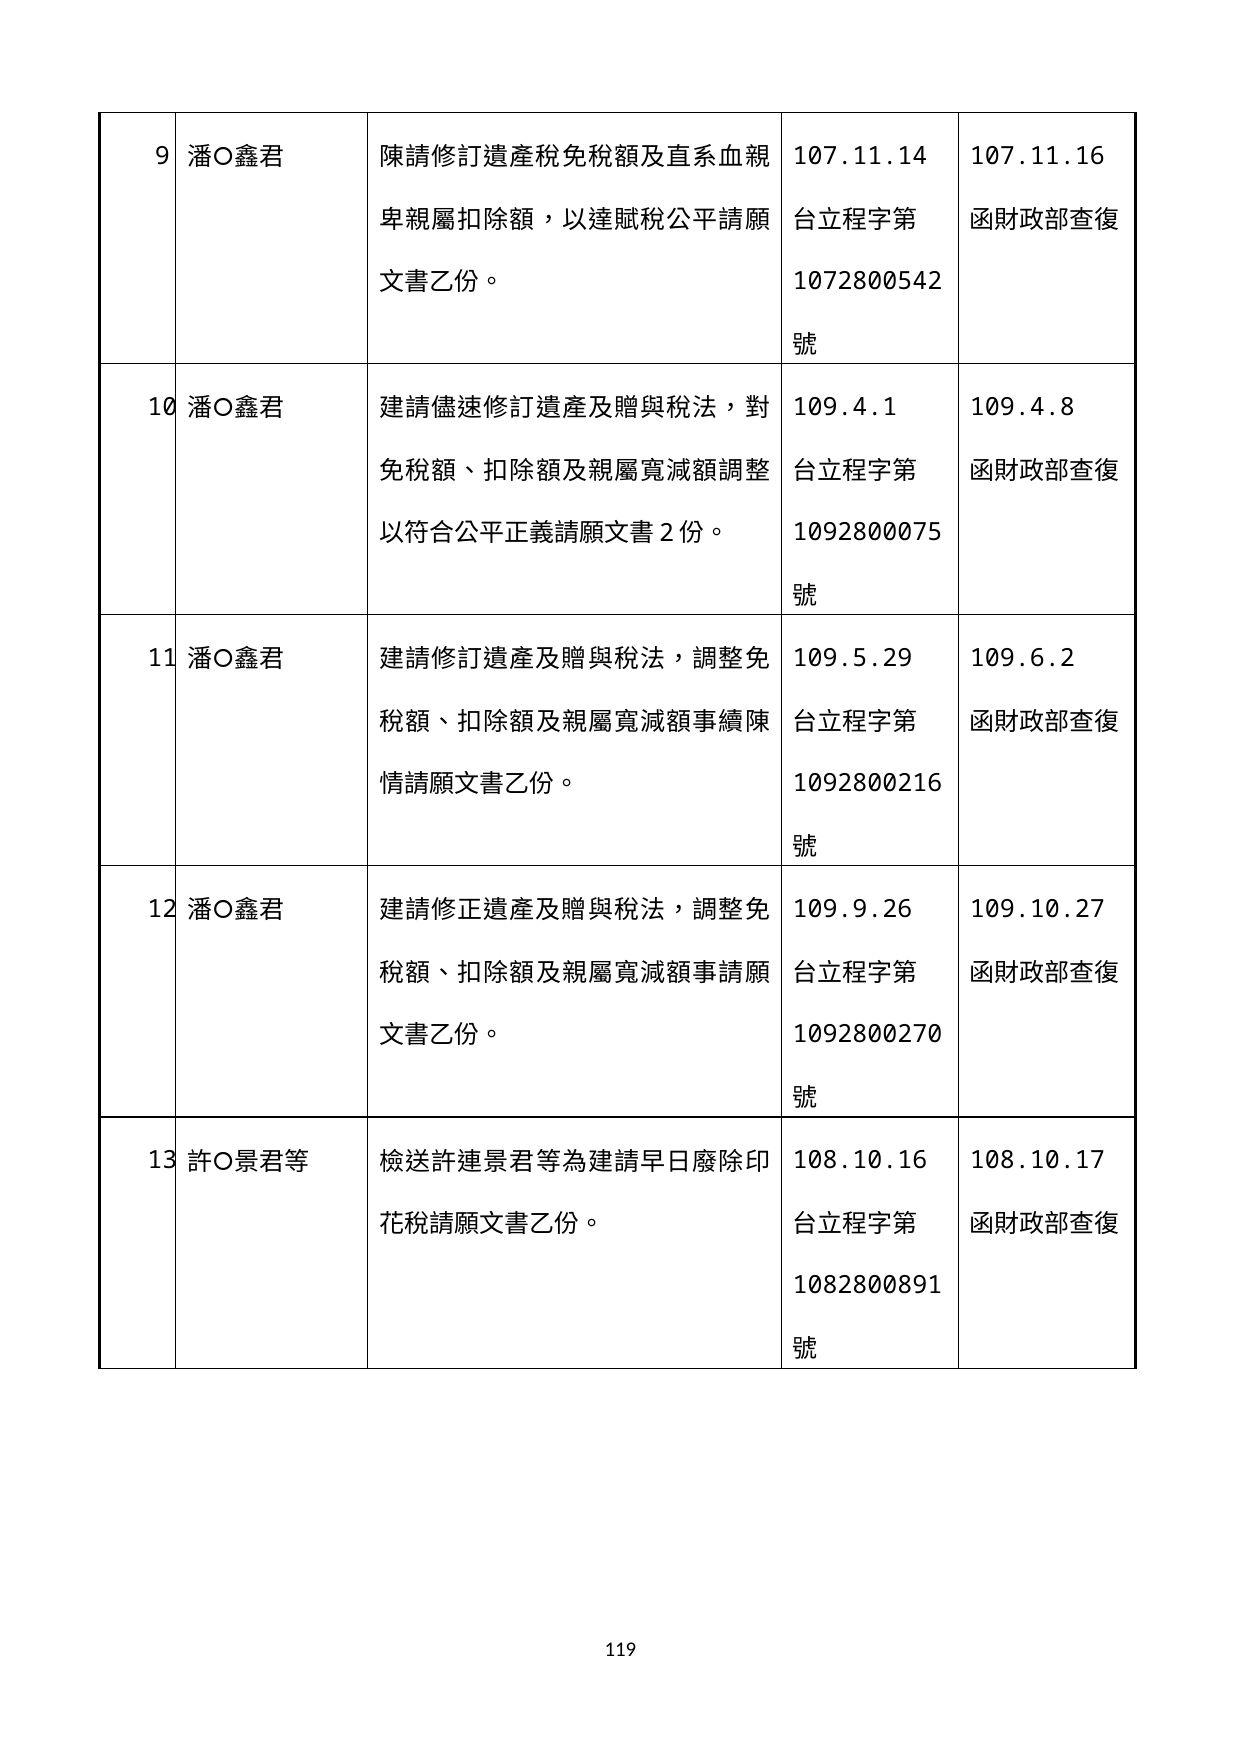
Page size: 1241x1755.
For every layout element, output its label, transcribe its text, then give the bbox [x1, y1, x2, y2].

table_cell [166, 399, 171, 409]
table_cell [101, 615, 175, 865]
table_cell 陳請修訂遺產稅免稅額及直系血親卑親屬扣除額，以達賦稅公平請願文書乙份。 [368, 113, 781, 363]
table_cell 許景君等 [176, 1118, 367, 1367]
table_cell 潘鑫君 [176, 615, 367, 865]
table_cell 109.9.26 台立程字第 1092800270號 [782, 866, 958, 1116]
table_cell 潘鑫君 [176, 364, 367, 614]
table_cell [101, 1118, 175, 1367]
table_cell [101, 866, 175, 1116]
table_cell 109.5.29 台立程字第 1092800216號 [782, 615, 958, 865]
table_cell 109.4.1 台立程字第 1092800075號 [782, 364, 958, 614]
table_cell [167, 403, 173, 413]
table_cell 建請儘速修訂遺產及贈與稅法，對免稅額、扣除額及親屬寬減額調整以符合公平正義請願文書2份。 [368, 364, 781, 614]
table_cell [101, 364, 175, 614]
table_cell 建請修正遺產及贈與稅法，調整免稅額、扣除額及親屬寬減額事請願文書乙份。 [368, 866, 781, 1116]
table_cell 潘鑫君 [176, 866, 367, 1116]
table_cell [101, 113, 175, 363]
table_cell 建請修訂遺產及贈與稅法，調整免稅額、扣除額及親屬寬減額事續陳情請願文書乙份。 [368, 615, 781, 865]
table_cell [167, 905, 175, 915]
table_cell 108.10.16 台立程字第 1082800891號 [782, 1118, 958, 1367]
table_cell 109.10.27 函財政部查復 [959, 866, 1134, 1116]
table_cell 107.11.16 函財政部查復 [959, 113, 1134, 363]
table_cell 108.10.17 函財政部查復 [959, 1118, 1134, 1367]
table_cell 107.11.14 台立程字第 1072800542號 [782, 113, 958, 363]
table_cell 潘鑫君 [176, 113, 367, 363]
table_cell 檢送許連景君等為建請早日廢除印花稅請願文書乙份。 [368, 1118, 781, 1367]
table_cell 109.6.2 函財政部查復 [959, 615, 1134, 865]
table_cell 109.4.8 函財政部查復 [959, 364, 1134, 614]
